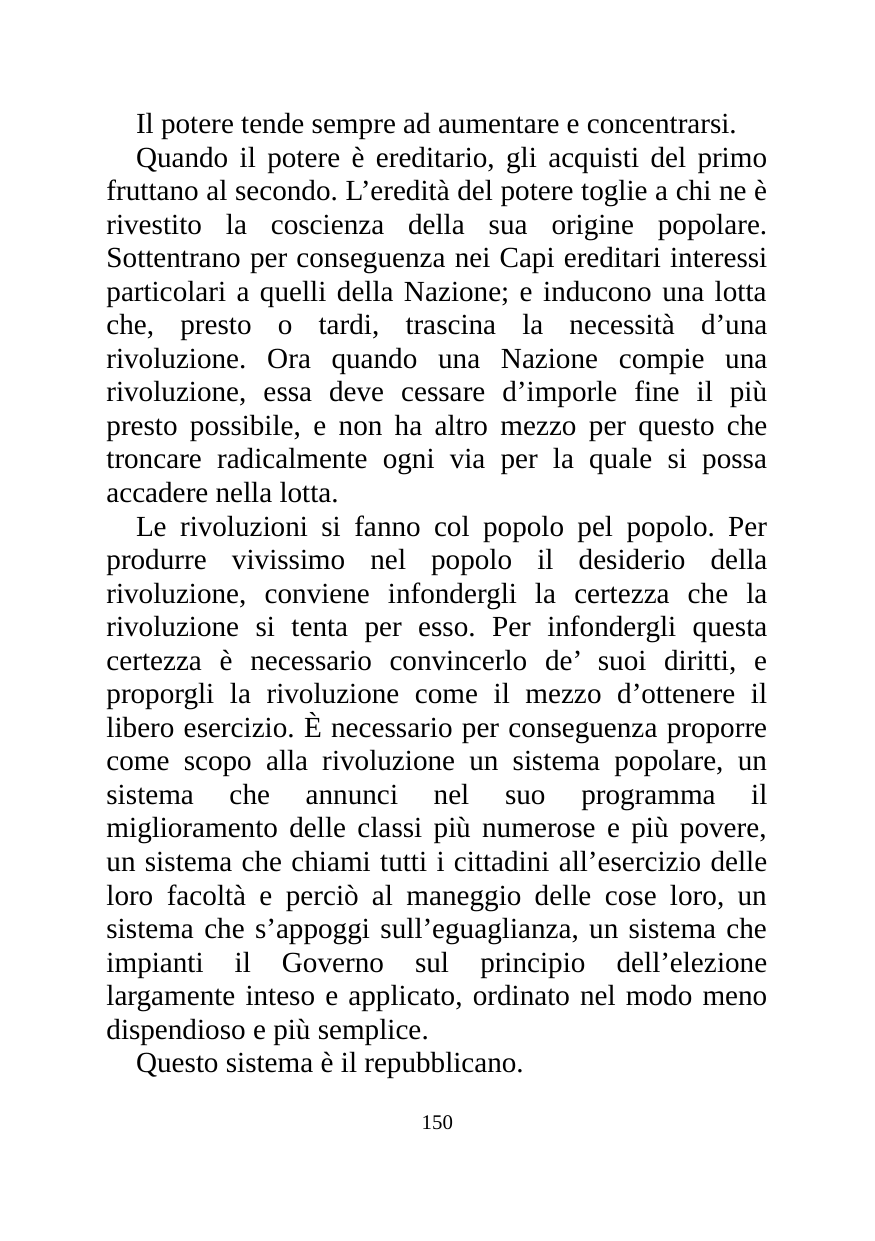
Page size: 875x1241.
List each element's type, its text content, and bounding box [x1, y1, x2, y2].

text Il potere tende sempre ad aumentare e concentrarsi. [106, 106, 768, 140]
text Le rivoluzioni si fanno col popolo pel popolo. Per produrre vivissimo nel popolo il desiderio della rivoluzione, conviene infondergli la certezza che la rivoluzione si tenta per esso. Per infondergli questa certezza è necessario convincerlo de’ suoi diritti, e proporgli la rivoluzione come il mezzo d’ottenere il libero esercizio. È necessario per conseguenza proporre come scopo alla rivoluzione un sistema popolare, un sistema che annunci nel suo programma il miglioramento delle classi più numerose e più povere, un sistema che chiami tutti i cittadini all’esercizio delle loro facoltà e perciò al maneggio delle cose loro, un sistema che s’appoggi sull’eguaglianza, un sistema che impianti il Governo sul principio dell’elezione largamente inteso e applicato, ordinato nel modo meno dispendioso e più semplice. [106, 509, 768, 1045]
text Quando il potere è ereditario, gli acquisti del primo fruttano al secondo. L’eredità del potere toglie a chi ne è rivestito la coscienza della sua origine popolare. Sottentrano per conseguenza nei Capi ereditari interessi particolari a quelli della Nazione; e inducono una lotta che, presto o tardi, trascina la necessità d’una rivoluzione. Ora quando una Nazione compie una rivoluzione, essa deve cessare d’imporle fine il più presto possibile, e non ha altro mezzo per questo che troncare radicalmente ogni via per la quale si possa accadere nella lotta. [106, 140, 768, 509]
text Questo sistema è il repubblicano. [106, 1045, 768, 1079]
